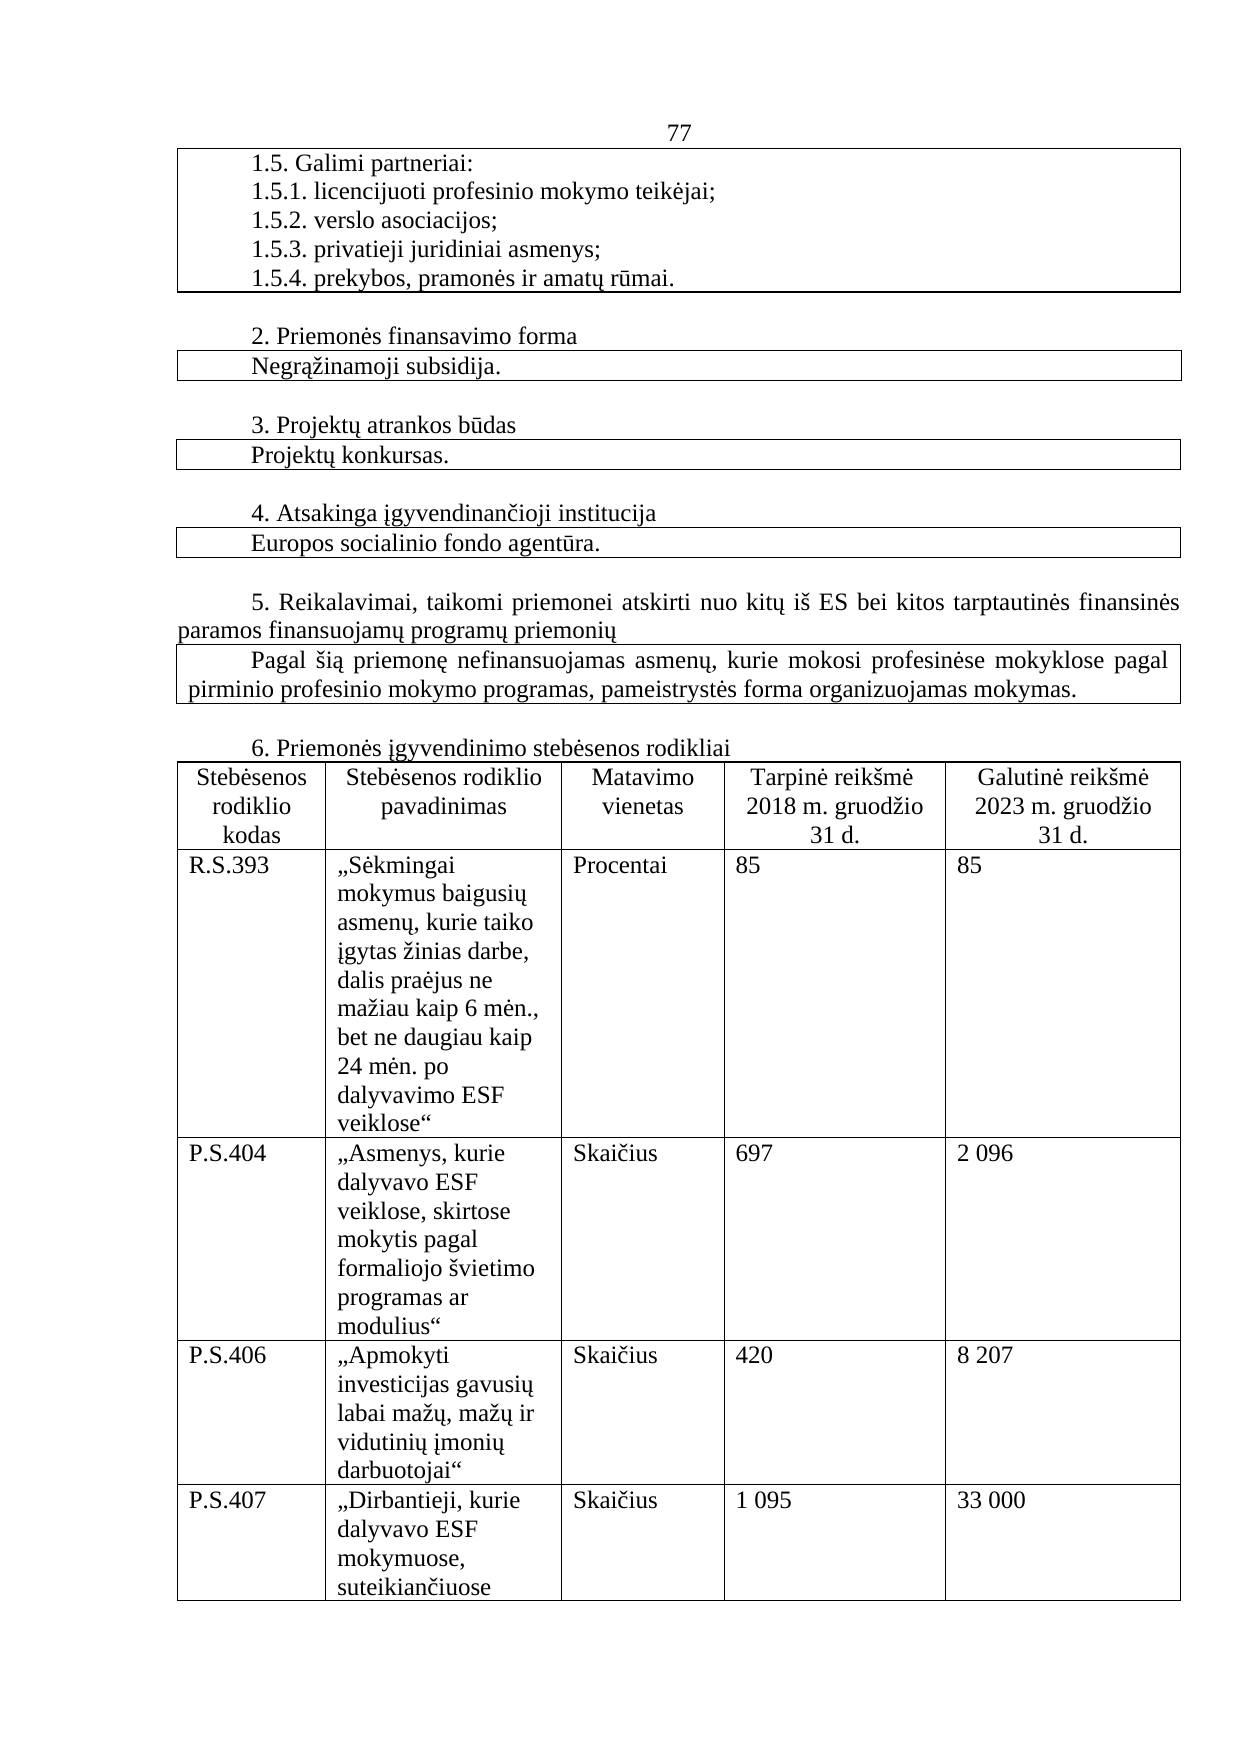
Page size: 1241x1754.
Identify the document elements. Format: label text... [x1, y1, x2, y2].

table_cell R.S.393 [178, 850, 325, 1137]
text 5. Reikalavimai, taikomi priemonei atskirti nuo kitų iš ES bei kitos tarptautinės finansinės paramos finansuojamų programų priemonių [177, 587, 1181, 644]
table_header Europos socialinio fondo agentūra. [177, 528, 1180, 557]
table_cell 85 [725, 850, 945, 1137]
text 6. Priemonės įgyvendinimo stebėsenos rodikliai [177, 733, 1181, 761]
table_cell 420 [725, 1341, 945, 1484]
table_cell „Sėkmingai mokymus baigusių asmenų, kurie taiko įgytas žinias darbe, dalis praėjus ne mažiau kaip 6 mėn., bet ne daugiau kaip 24 mėn. po dalyvavimo ESF veiklose“ [326, 850, 561, 1137]
table_cell Skaičius [562, 1138, 724, 1339]
table_cell 1.5. Galimi partneriai: 1.5.1. licencijuoti profesinio mokymo teikėjai; 1.5.2. verslo asociacijos; 1.5.3. privatieji juridiniai asmenys; 1.5.4. prekybos, pramonės ir amatų rūmai. [178, 149, 1180, 291]
table_cell P.S.407 [178, 1485, 325, 1600]
table_cell „Asmenys, kurie dalyvavo ESF veiklose, skirtose mokytis pagal formaliojo švietimo programas ar modulius“ [326, 1138, 561, 1339]
table_cell Skaičius [562, 1485, 724, 1600]
table_cell „Apmokyti investicijas gavusių labai mažų, mažų ir vidutinių įmonių darbuotojai“ [326, 1341, 561, 1484]
table_header Stebėsenos rodiklio pavadinimas [326, 763, 561, 849]
table_cell Procentai [562, 850, 724, 1137]
table_cell „Dirbantieji, kurie dalyvavo ESF mokymuose, suteikiančiuose [326, 1485, 561, 1600]
table_cell 85 [946, 850, 1180, 1137]
table_cell 697 [725, 1138, 945, 1339]
text 4. Atsakinga įgyvendinančioji institucija [177, 498, 1181, 527]
table_header Projektų konkursas. [177, 440, 1180, 469]
table_header Tarpinė reikšmė 2018 m. gruodžio 31 d. [725, 763, 945, 849]
text 2. Priemonės finansavimo forma [177, 321, 1181, 350]
table_cell 8 207 [946, 1341, 1180, 1484]
table_cell 1 095 [725, 1485, 945, 1600]
table_cell 2 096 [946, 1138, 1180, 1339]
table_header Stebėsenos rodiklio kodas [178, 763, 325, 849]
table_header Galutinė reikšmė 2023 m. gruodžio 31 d. [946, 763, 1180, 849]
table_header Negrąžinamoji subsidija. [178, 351, 1181, 380]
table_cell P.S.404 [178, 1138, 325, 1339]
table_header Pagal šią priemonę nefinansuojamas asmenų, kurie mokosi profesinėse mokyklose pagal pirminio profesinio mokymo programas, pameistrystės forma organizuojamas mokymas. [177, 645, 1180, 703]
table_cell 33 000 [946, 1485, 1180, 1600]
table_header Matavimo vienetas [562, 763, 724, 849]
table_cell Skaičius [562, 1341, 724, 1484]
table_cell P.S.406 [178, 1341, 325, 1484]
text 3. Projektų atrankos būdas [177, 410, 1181, 439]
